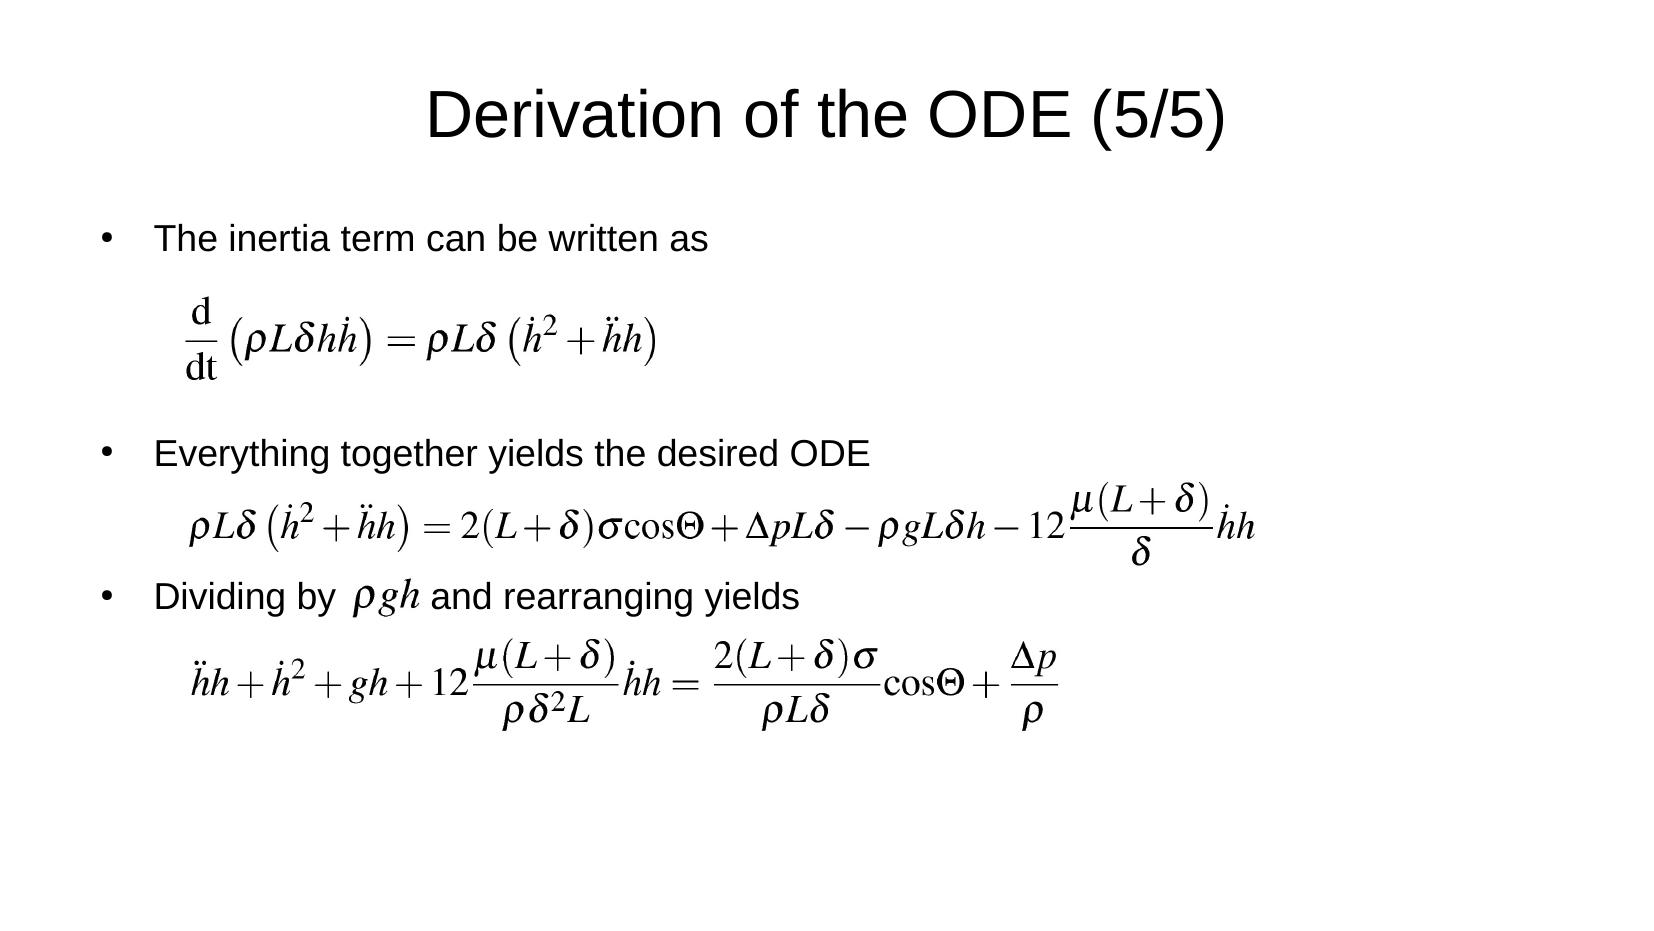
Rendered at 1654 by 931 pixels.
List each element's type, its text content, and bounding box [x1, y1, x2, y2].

list The inertia term can be written as Everything together yields the desired ODE Dividing by and rearranging yields [82, 217, 1571, 758]
picture [187, 636, 1066, 736]
picture [183, 294, 664, 382]
picture [347, 575, 431, 621]
title Derivation of the ODE (5/5) [82, 37, 1571, 193]
picture [183, 479, 1265, 568]
